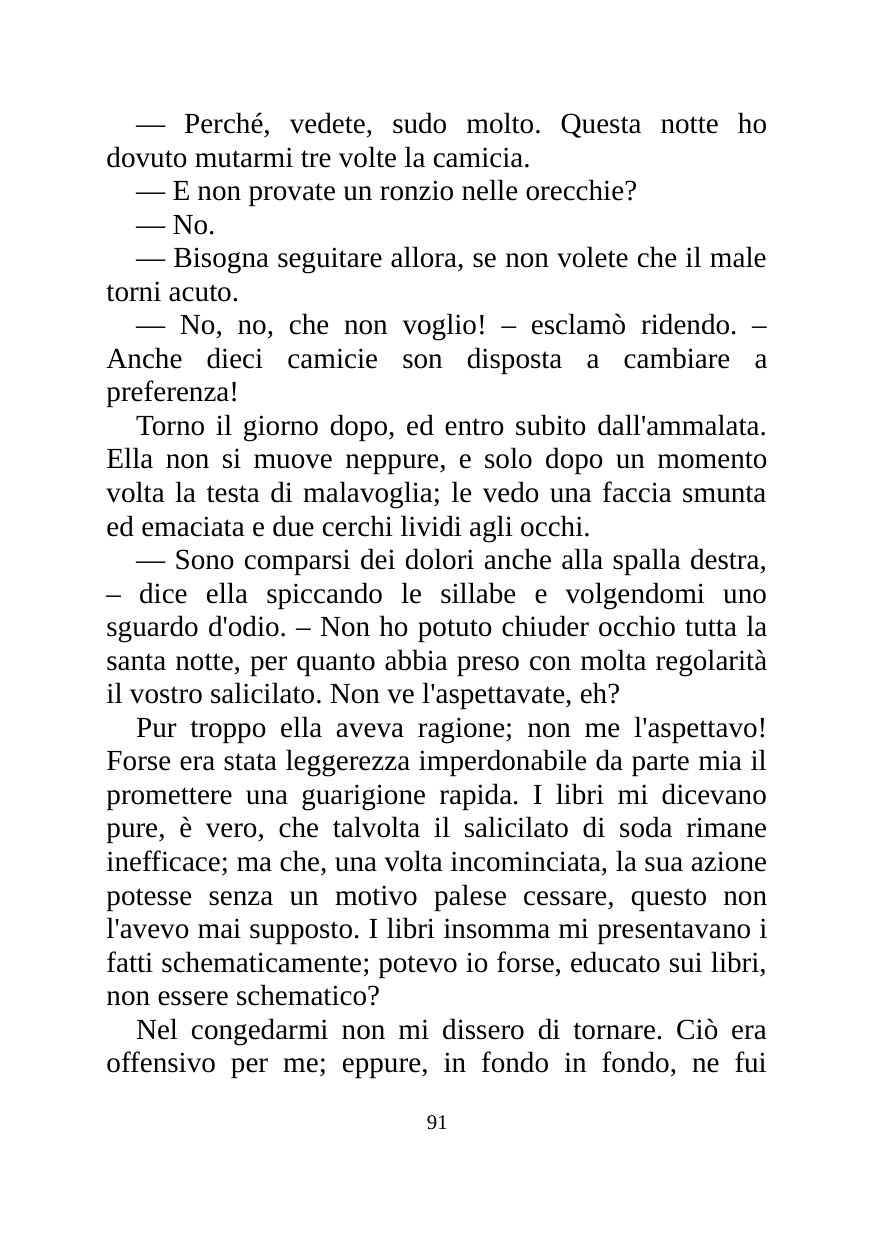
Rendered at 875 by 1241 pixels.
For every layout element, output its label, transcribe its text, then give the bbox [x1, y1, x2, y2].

text — Sono comparsi dei dolori anche alla spalla destra, – dice ella spiccando le sillabe e volgendomi uno sguardo d'odio. – Non ho potuto chiuder occhio tutta la santa notte, per quanto abbia preso con molta regolarità il vostro salicilato. Non ve l'aspettavate, eh? [106, 542, 768, 710]
text Nel congedarmi non mi dissero di tornare. Ciò era offensivo per me; eppure, in fondo in fondo, ne fui [106, 1012, 768, 1079]
text — No. [106, 207, 768, 240]
text — E non provate un ronzio nelle orecchie? [106, 173, 768, 207]
text — No, no, che non voglio! – esclamò ridendo. – Anche dieci camicie son disposta a cambiare a preferenza! [106, 307, 768, 408]
text Pur troppo ella aveva ragione; non me l'aspettavo! Forse era stata leggerezza imperdonabile da parte mia il promettere una guarigione rapida. I libri mi dicevano pure, è vero, che talvolta il salicilato di soda rimane inefficace; ma che, una volta incominciata, la sua azione potesse senza un motivo palese cessare, questo non l'avevo mai supposto. I libri insomma mi presentavano i fatti schematicamente; potevo io forse, educato sui libri, non essere schematico? [106, 710, 768, 1012]
text — Perché, vedete, sudo molto. Questa notte ho dovuto mutarmi tre volte la camicia. [106, 106, 768, 173]
text Torno il giorno dopo, ed entro subito dall'ammalata. Ella non si muove neppure, e solo dopo un momento volta la testa di malavoglia; le vedo una faccia smunta ed emaciata e due cerchi lividi agli occhi. [106, 408, 768, 542]
text — Bisogna seguitare allora, se non volete che il male torni acuto. [106, 240, 768, 307]
